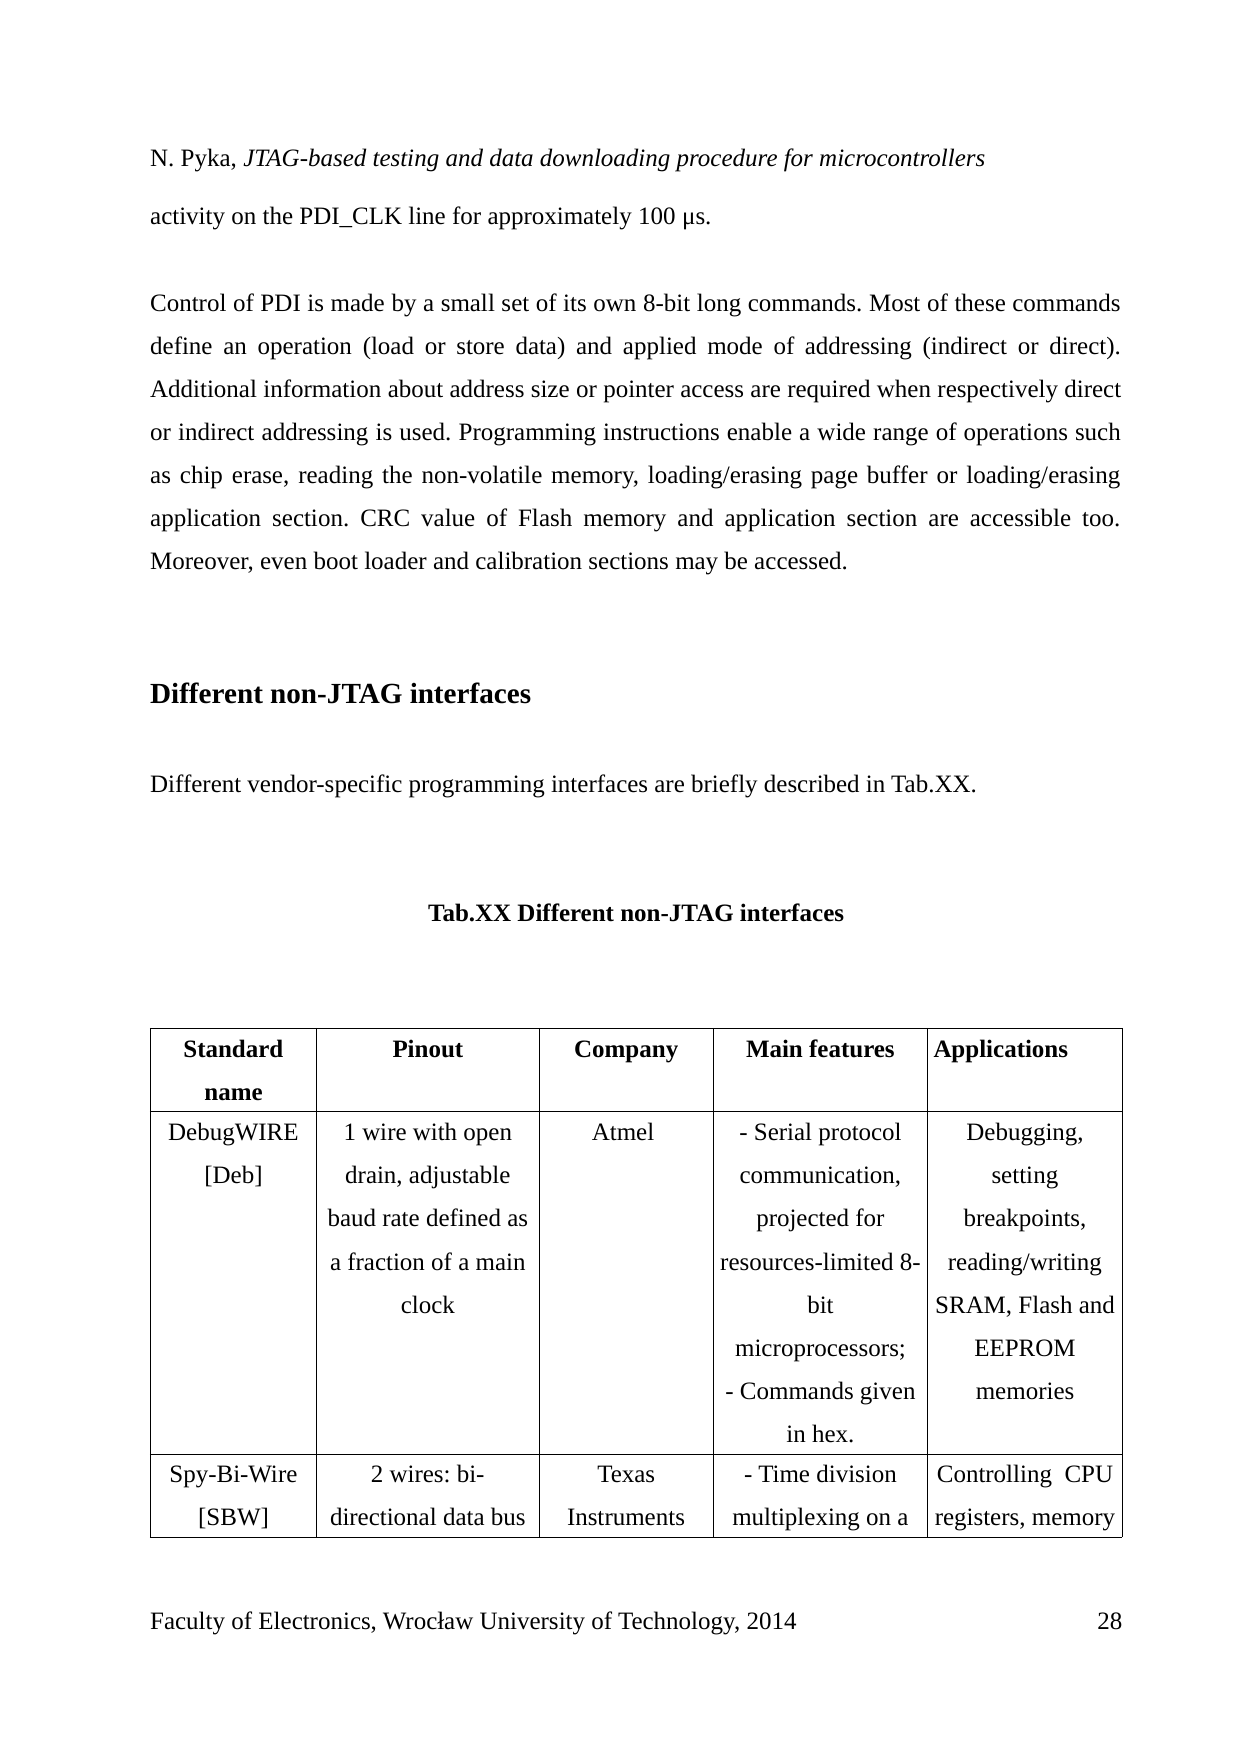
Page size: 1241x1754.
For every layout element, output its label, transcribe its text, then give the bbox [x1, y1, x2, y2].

table_cell - Serial protocol communication, projected for resources-limited 8-bit microprocessors; - Commands given in hex. [714, 1112, 927, 1453]
table_cell 2 wires: bi-directional data bus [317, 1455, 539, 1537]
table_cell - Time division multiplexing on a [714, 1455, 927, 1537]
table_header Pinout [317, 1029, 539, 1111]
table_cell Spy-Bi-Wire [SBW] [151, 1455, 316, 1537]
text Tab.XX Different non-JTAG interfaces [150, 898, 1122, 927]
table_cell Debugging, setting breakpoints, reading/writing SRAM, Flash and EEPROM memories [928, 1112, 1122, 1453]
text Different non-JTAG interfaces [150, 676, 1122, 709]
table_cell Controlling CPU registers, memory [928, 1455, 1122, 1537]
table_cell Atmel [540, 1112, 713, 1453]
text Different vendor-specific programming interfaces are briefly described in Tab.XX. [150, 769, 1122, 798]
text Control of PDI is made by a small set of its own 8-bit long commands. Most of these commands define an operation (load or store data) and applied mode of addressing (indirect or direct). Additional information about address size or pointer access are required when respectively direct or indirect addressing is used. Programming instructions enable a wide range of operations such as chip erase, reading the non-volatile memory, loading/erasing page buffer or loading/erasing application section. CRC value of Flash memory and application section are accessible too. Moreover, even boot loader and calibration sections may be accessed. [150, 288, 1122, 575]
table_cell Texas Instruments [540, 1455, 713, 1537]
table_header Applications [928, 1029, 1122, 1111]
table_header Company [540, 1029, 713, 1111]
table_cell 1 wire with open drain, adjustable baud rate defined as a fraction of a main clock [317, 1112, 539, 1453]
table_header Main features [714, 1029, 927, 1111]
table_header Standard name [151, 1029, 316, 1111]
table_cell DebugWIRE [Deb] [151, 1112, 316, 1453]
text activity on the PDI_CLK line for approximately 100 μs. [150, 201, 1122, 230]
